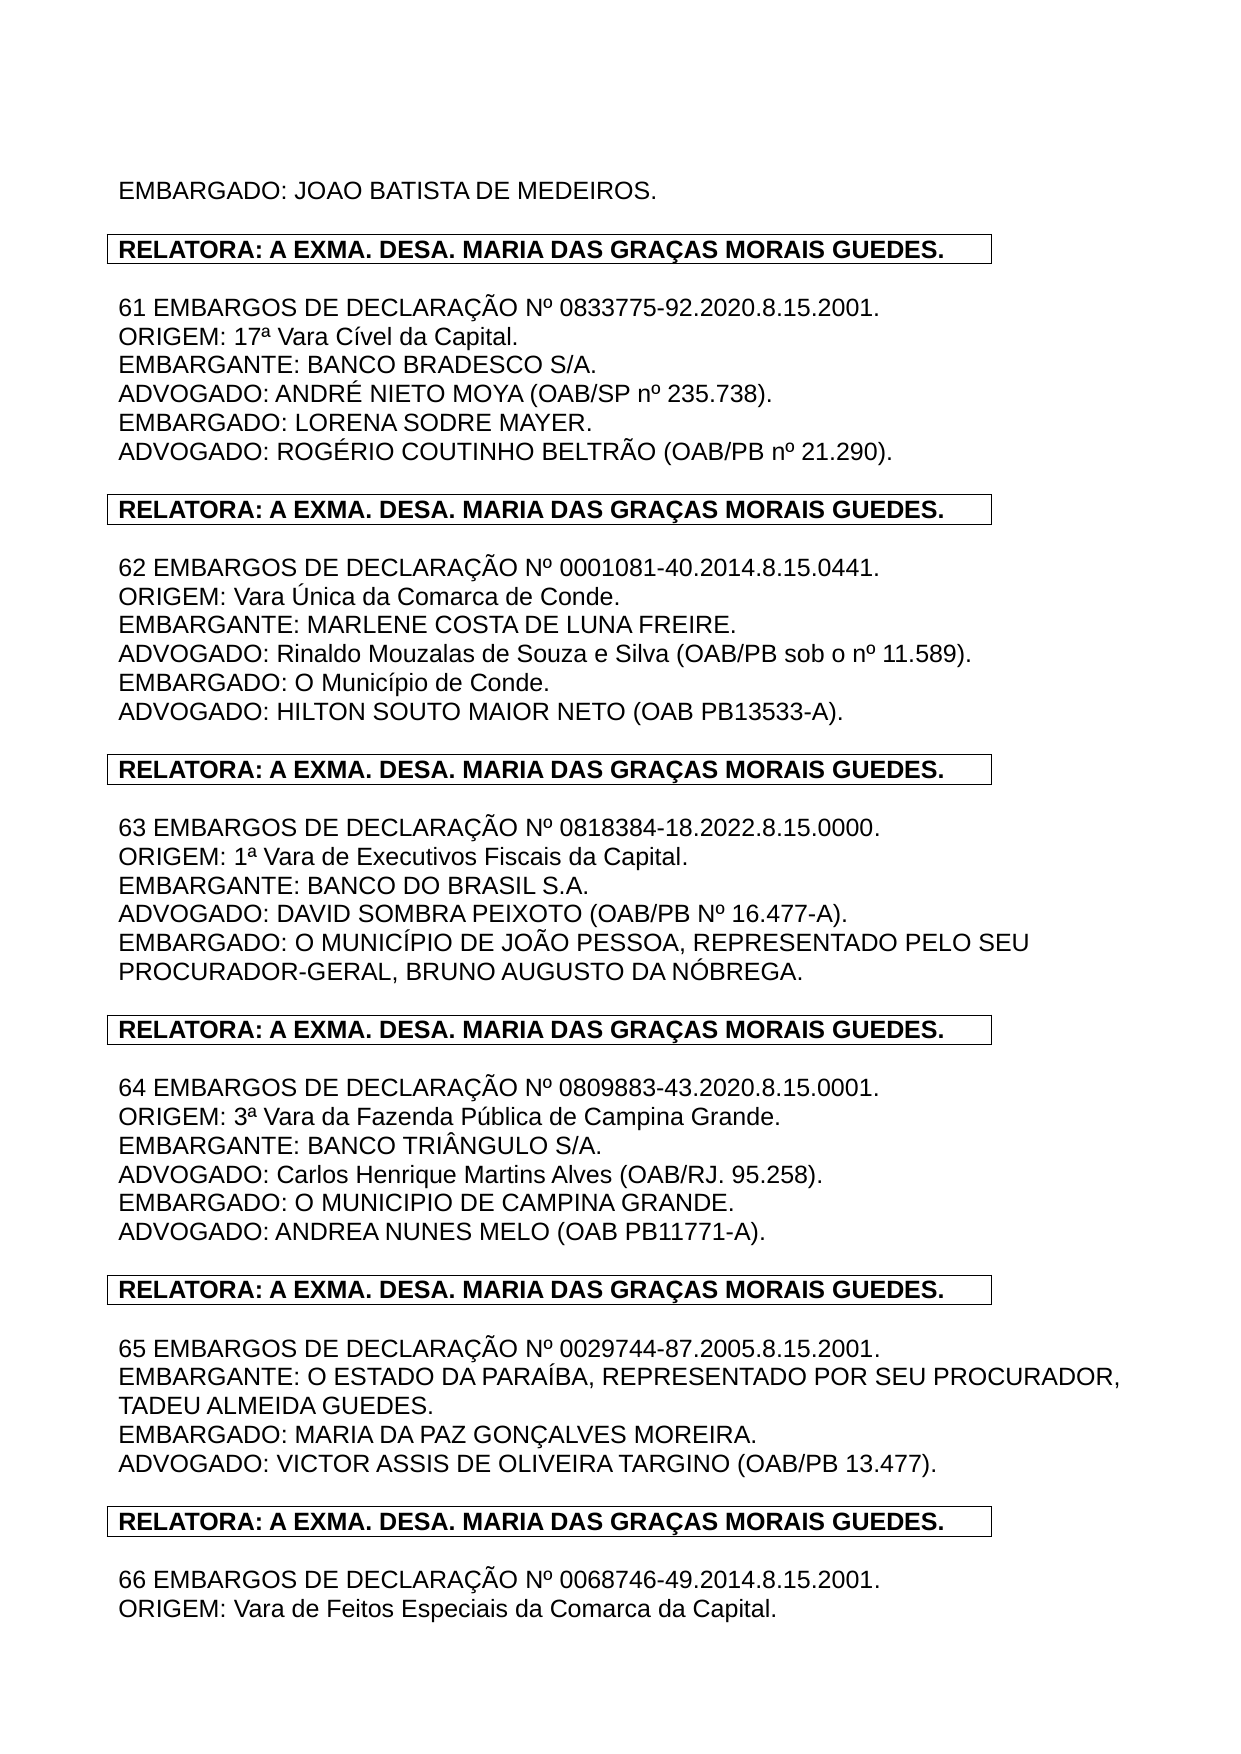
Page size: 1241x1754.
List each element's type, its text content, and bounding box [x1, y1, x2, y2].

text EMBARGANTE: BANCO TRIÂNGULO S/A. [118, 1131, 1122, 1160]
text EMBARGADO: O MUNICÍPIO DE JOÃO PESSOA, REPRESENTADO PELO SEU PROCURADOR-GERAL, BRUNO AUGUSTO DA NÓBREGA. [118, 928, 1122, 986]
text ORIGEM: Vara de Feitos Especiais da Comarca da Capital. [118, 1594, 1122, 1623]
text EMBARGANTE: BANCO DO BRASIL S.A. [118, 871, 1122, 899]
table_header RELATORA: A EXMA. DESA. MARIA DAS GRAÇAS MORAIS GUEDES. [108, 1016, 991, 1044]
text EMBARGADO: JOAO BATISTA DE MEDEIROS. [118, 176, 1122, 205]
text EMBARGANTE: BANCO BRADESCO S/A. [118, 350, 1122, 379]
text EMBARGADO: MARIA DA PAZ GONÇALVES MOREIRA. [118, 1420, 1122, 1449]
text ORIGEM: 3ª Vara da Fazenda Pública de Campina Grande. [118, 1102, 1122, 1131]
text 62 EMBARGOS DE DECLARAÇÃO Nº 0001081-40.2014.8.15.0441. [118, 553, 1122, 582]
text EMBARGADO: O Município de Conde. [118, 668, 1122, 697]
table_header RELATORA: A EXMA. DESA. MARIA DAS GRAÇAS MORAIS GUEDES. [108, 495, 991, 523]
table_header RELATORA: A EXMA. DESA. MARIA DAS GRAÇAS MORAIS GUEDES. [108, 755, 991, 784]
text 65 EMBARGOS DE DECLARAÇÃO Nº 0029744-87.2005.8.15.2001. [118, 1334, 1122, 1362]
table_header RELATORA: A EXMA. DESA. MARIA DAS GRAÇAS MORAIS GUEDES. [108, 1507, 991, 1536]
text 61 EMBARGOS DE DECLARAÇÃO Nº 0833775-92.2020.8.15.2001. [118, 293, 1122, 322]
text ADVOGADO: Rinaldo Mouzalas de Souza e Silva (OAB/PB sob o nº 11.589). [118, 639, 1122, 668]
text ADVOGADO: Carlos Henrique Martins Alves (OAB/RJ. 95.258). [118, 1160, 1122, 1188]
text 66 EMBARGOS DE DECLARAÇÃO Nº 0068746-49.2014.8.15.2001. [118, 1565, 1122, 1594]
table_header RELATORA: A EXMA. DESA. MARIA DAS GRAÇAS MORAIS GUEDES. [108, 235, 991, 263]
text EMBARGADO: O MUNICIPIO DE CAMPINA GRANDE. [118, 1188, 1122, 1217]
text 64 EMBARGOS DE DECLARAÇÃO Nº 0809883-43.2020.8.15.0001. [118, 1073, 1122, 1102]
text ORIGEM: 1ª Vara de Executivos Fiscais da Capital. [118, 842, 1122, 871]
text ADVOGADO: DAVID SOMBRA PEIXOTO (OAB/PB Nº 16.477-A). [118, 899, 1122, 928]
text ADVOGADO: ANDRÉ NIETO MOYA (OAB/SP nº 235.738). [118, 379, 1122, 408]
table_header RELATORA: A EXMA. DESA. MARIA DAS GRAÇAS MORAIS GUEDES. [108, 1276, 991, 1304]
text ORIGEM: Vara Única da Comarca de Conde. [118, 582, 1122, 611]
text ADVOGADO: VICTOR ASSIS DE OLIVEIRA TARGINO (OAB/PB 13.477). [118, 1449, 1122, 1477]
text EMBARGADO: LORENA SODRE MAYER. [118, 408, 1122, 437]
text EMBARGANTE: O ESTADO DA PARAÍBA, REPRESENTADO POR SEU PROCURADOR, TADEU ALMEIDA GUEDES. [118, 1362, 1122, 1420]
text 63 EMBARGOS DE DECLARAÇÃO Nº 0818384-18.2022.8.15.0000. [118, 813, 1122, 842]
text ADVOGADO: HILTON SOUTO MAIOR NETO (OAB PB13533-A). [118, 697, 1122, 726]
text ADVOGADO: ANDREA NUNES MELO (OAB PB11771-A). [118, 1217, 1122, 1246]
text ADVOGADO: ROGÉRIO COUTINHO BELTRÃO (OAB/PB nº 21.290). [118, 437, 1122, 465]
text ORIGEM: 17ª Vara Cível da Capital. [118, 322, 1122, 350]
text EMBARGANTE: MARLENE COSTA DE LUNA FREIRE. [118, 611, 1122, 639]
